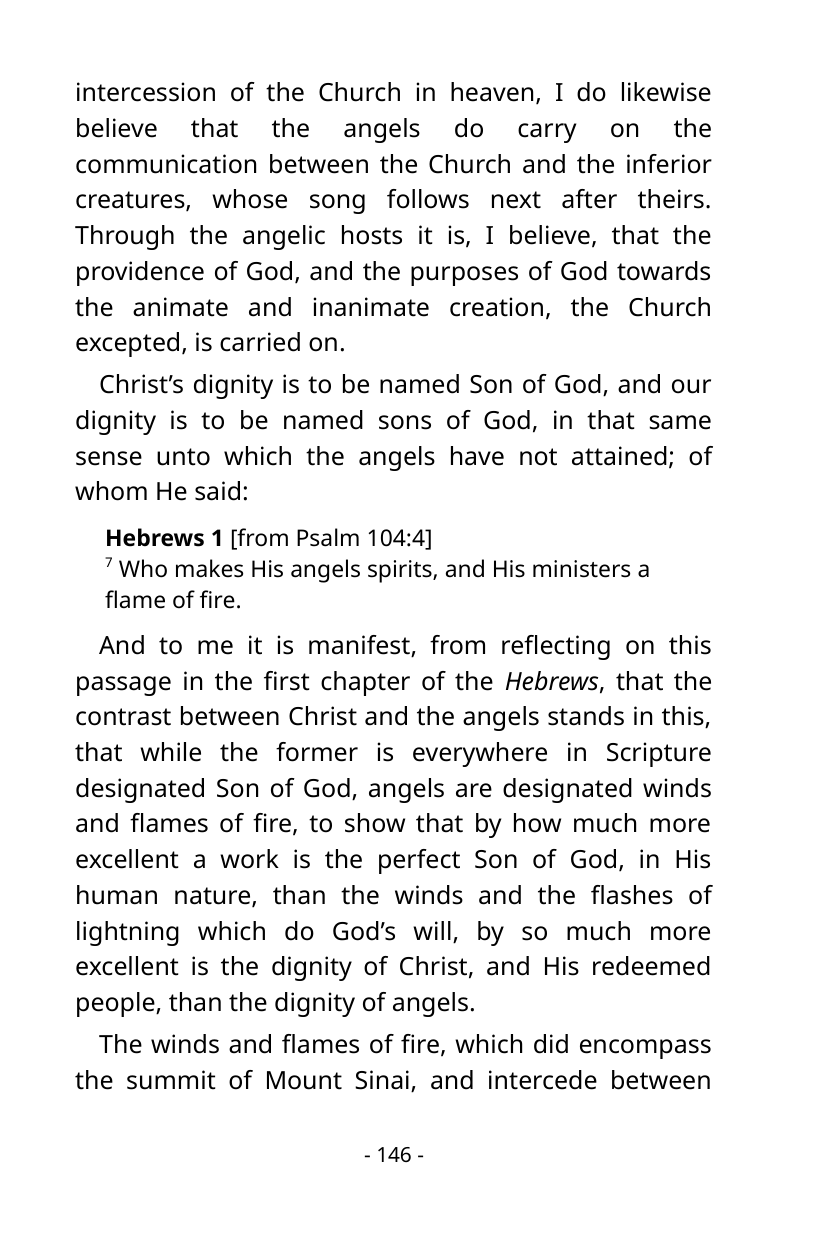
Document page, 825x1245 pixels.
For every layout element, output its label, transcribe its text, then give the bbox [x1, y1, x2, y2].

text Hebrews 1 [from Psalm 104:4] [105, 522, 712, 553]
text intercession of the Church in heaven, I do likewise believe that the angels do carry on the communication between the Church and the inferior creatures, whose song follows next after theirs. Through the angelic hosts it is, I believe, that the providence of God, and the purposes of God towards the animate and inanimate creation, the Church excepted, is carried on. [75, 75, 712, 359]
text The winds and flames of fire, which did encompass the summit of Mount Sinai, and intercede between [75, 1027, 712, 1096]
text And to me it is manifest, from reflecting on this passage in the first chapter of the Hebrews, that the contrast between Christ and the angels stands in this, that while the former is everywhere in Scripture designated Son of God, angels are designated winds and flames of fire, to show that by how much more excellent a work is the perfect Son of God, in His human nature, than the winds and the flashes of lightning which do God’s will, by so much more excellent is the dignity of Christ, and His redeemed people, than the dignity of angels. [75, 627, 712, 1019]
text 7 Who makes His angels spirits, and His ministers a flame of fire. [105, 553, 682, 616]
text Christ’s dignity is to be named Son of God, and our dignity is to be named sons of God, in that same sense unto which the angels have not attained; of whom He said: [75, 367, 712, 508]
